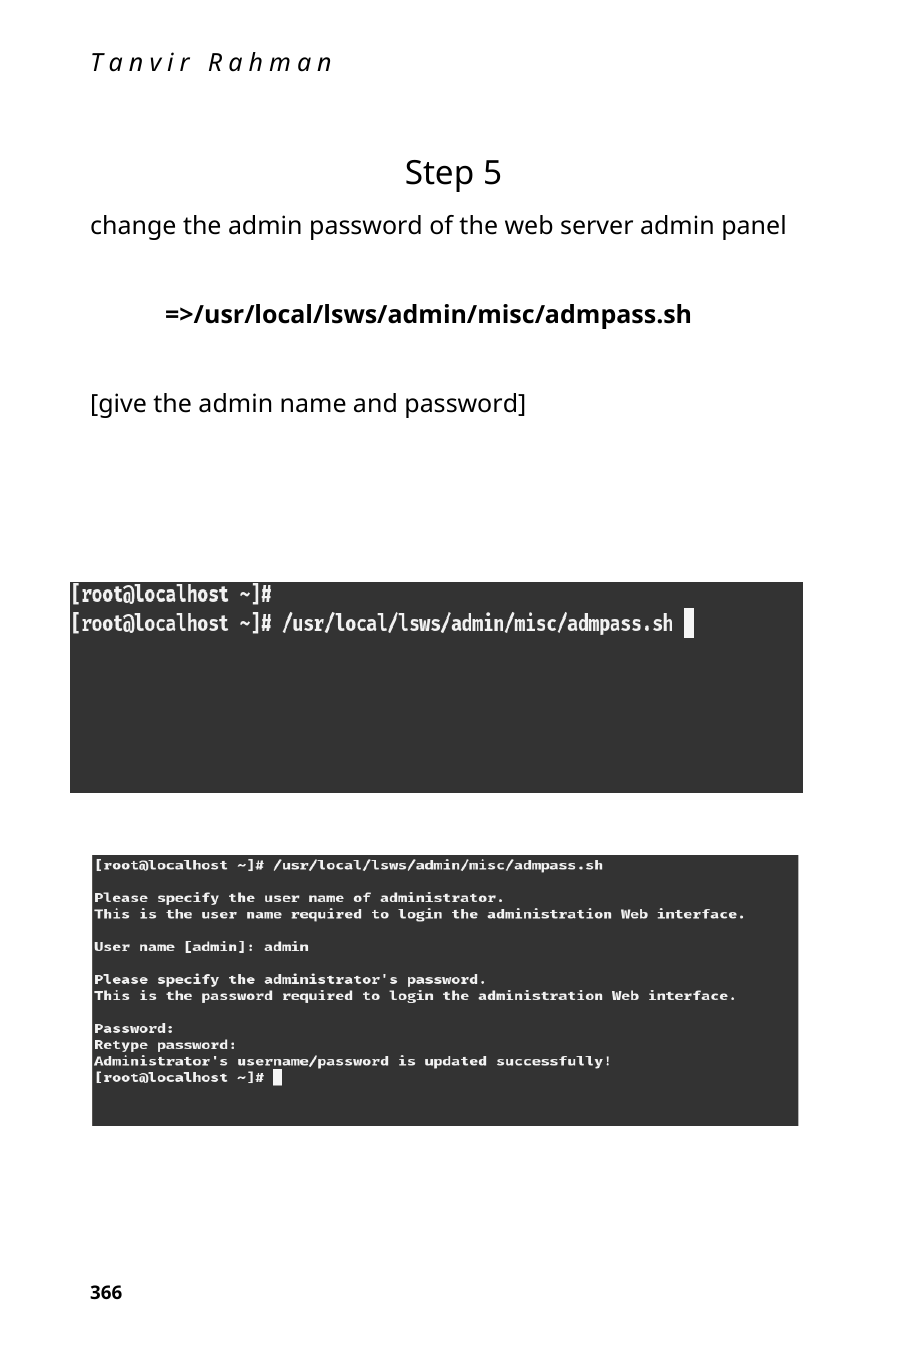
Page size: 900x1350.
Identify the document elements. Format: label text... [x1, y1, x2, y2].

text Step 5 [90, 149, 810, 195]
picture [92, 855, 799, 1126]
text =>/usr/local/lsws/admin/misc/admpass.sh [90, 297, 810, 331]
text [give the admin name and password] [90, 385, 810, 419]
picture [70, 582, 803, 793]
text change the admin password of the web server admin panel [90, 208, 810, 242]
